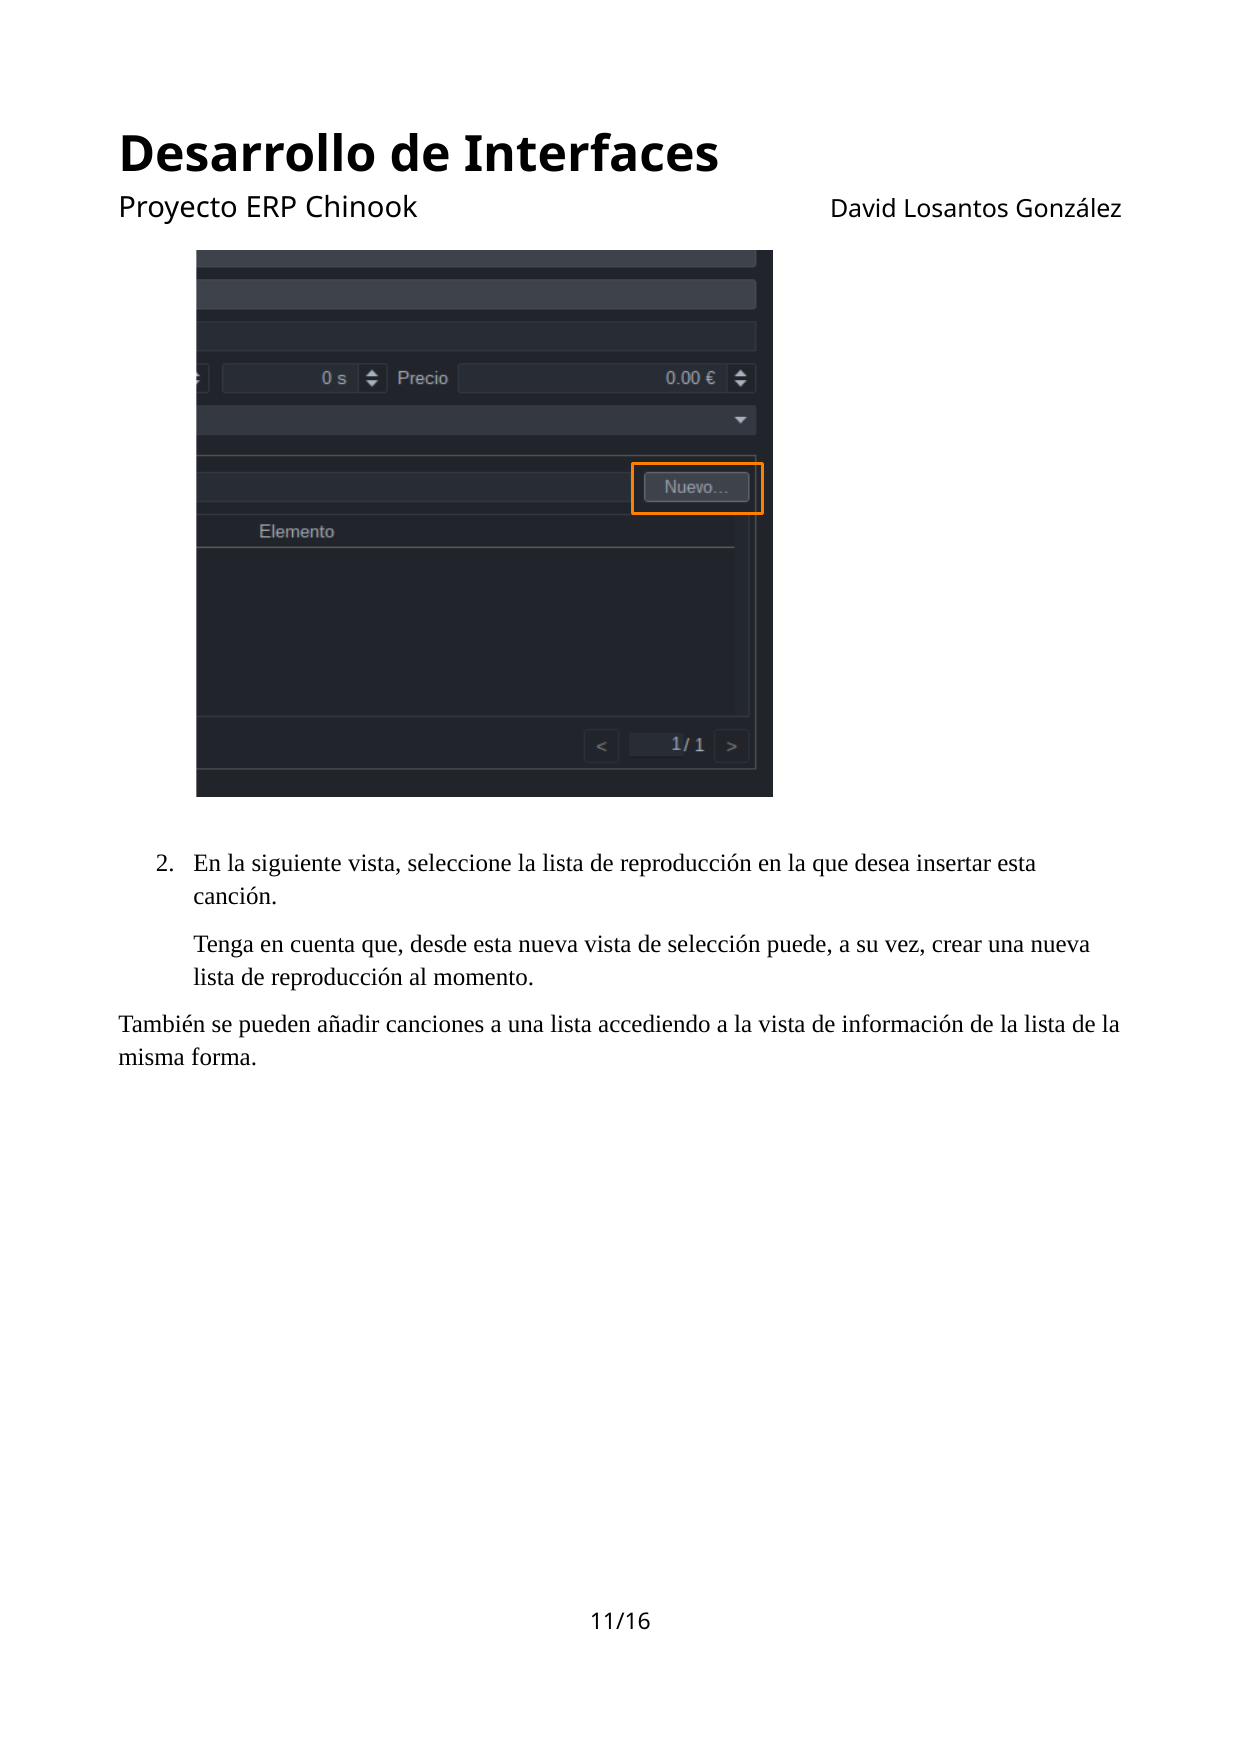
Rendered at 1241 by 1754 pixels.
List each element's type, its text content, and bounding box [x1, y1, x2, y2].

list En la siguiente vista, seleccione la lista de reproducción en la que desea insertar esta canción. [156, 848, 1122, 910]
picture [196, 250, 773, 797]
list Tenga en cuenta que, desde esta nueva vista de selección puede, a su vez, crear una nueva lista de reproducción al momento. [156, 929, 1122, 991]
text También se pueden añadir canciones a una lista accediendo a la vista de información de la lista de la misma forma. [118, 1009, 1122, 1071]
